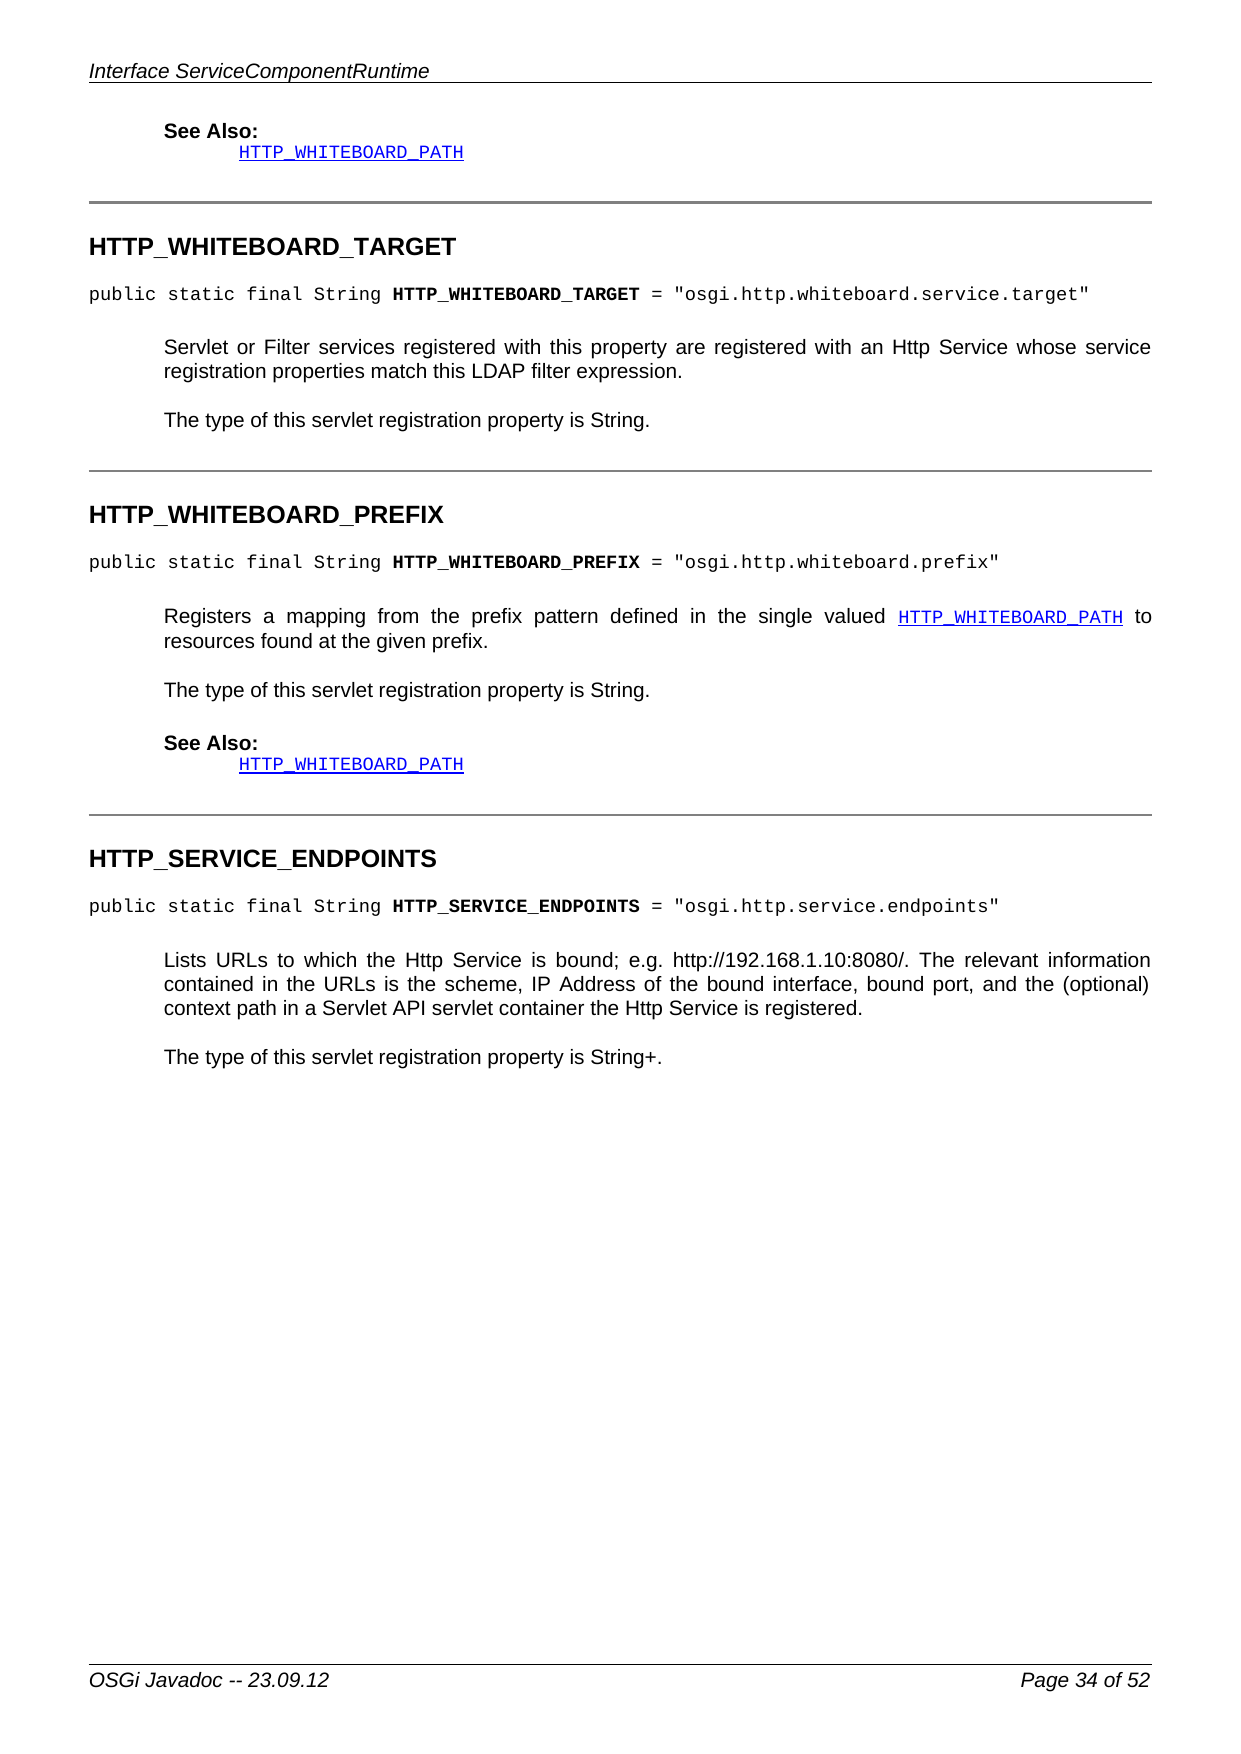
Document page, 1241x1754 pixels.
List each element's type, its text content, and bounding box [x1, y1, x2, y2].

subtitle HTTP_WHITEBOARD_TARGET [88, 232, 1152, 261]
text Servlet or Filter services registered with this property are registered with an Http Service whose service registration properties match this LDAP filter expression. [163, 335, 1152, 383]
text The type of this servlet registration property is String. [163, 678, 1152, 702]
text HTTP_WHITEBOARD_PATH [238, 755, 1152, 776]
text The type of this servlet registration property is String. [163, 408, 1152, 432]
text public static final String HTTP_WHITEBOARD_TARGET = "osgi.http.whiteboard.service.target" [88, 285, 1152, 306]
text Lists URLs to which the Http Service is bound; e.g. http://192.168.1.10:8080/. The relevant information contained in the URLs is the scheme, IP Address of the bound interface, bound port, and the (optional) context path in a Servlet API servlet container the Http Service is registered. [163, 948, 1152, 1019]
text Registers a mapping from the prefix pattern defined in the single valued HTTP_WHITEBOARD_PATH to resources found at the given prefix. [163, 604, 1152, 653]
subtitle HTTP_WHITEBOARD_PREFIX [88, 500, 1152, 529]
text public static final String HTTP_SERVICE_ENDPOINTS = "osgi.http.service.endpoints" [88, 897, 1152, 918]
text public static final String HTTP_WHITEBOARD_PREFIX = "osgi.http.whiteboard.prefix" [88, 553, 1152, 574]
subtitle HTTP_SERVICE_ENDPOINTS [88, 844, 1152, 873]
text The type of this servlet registration property is String+. [163, 1044, 1152, 1068]
text HTTP_WHITEBOARD_PATH [238, 142, 1152, 164]
text See Also: [163, 731, 1152, 755]
text See Also: [163, 118, 1152, 142]
